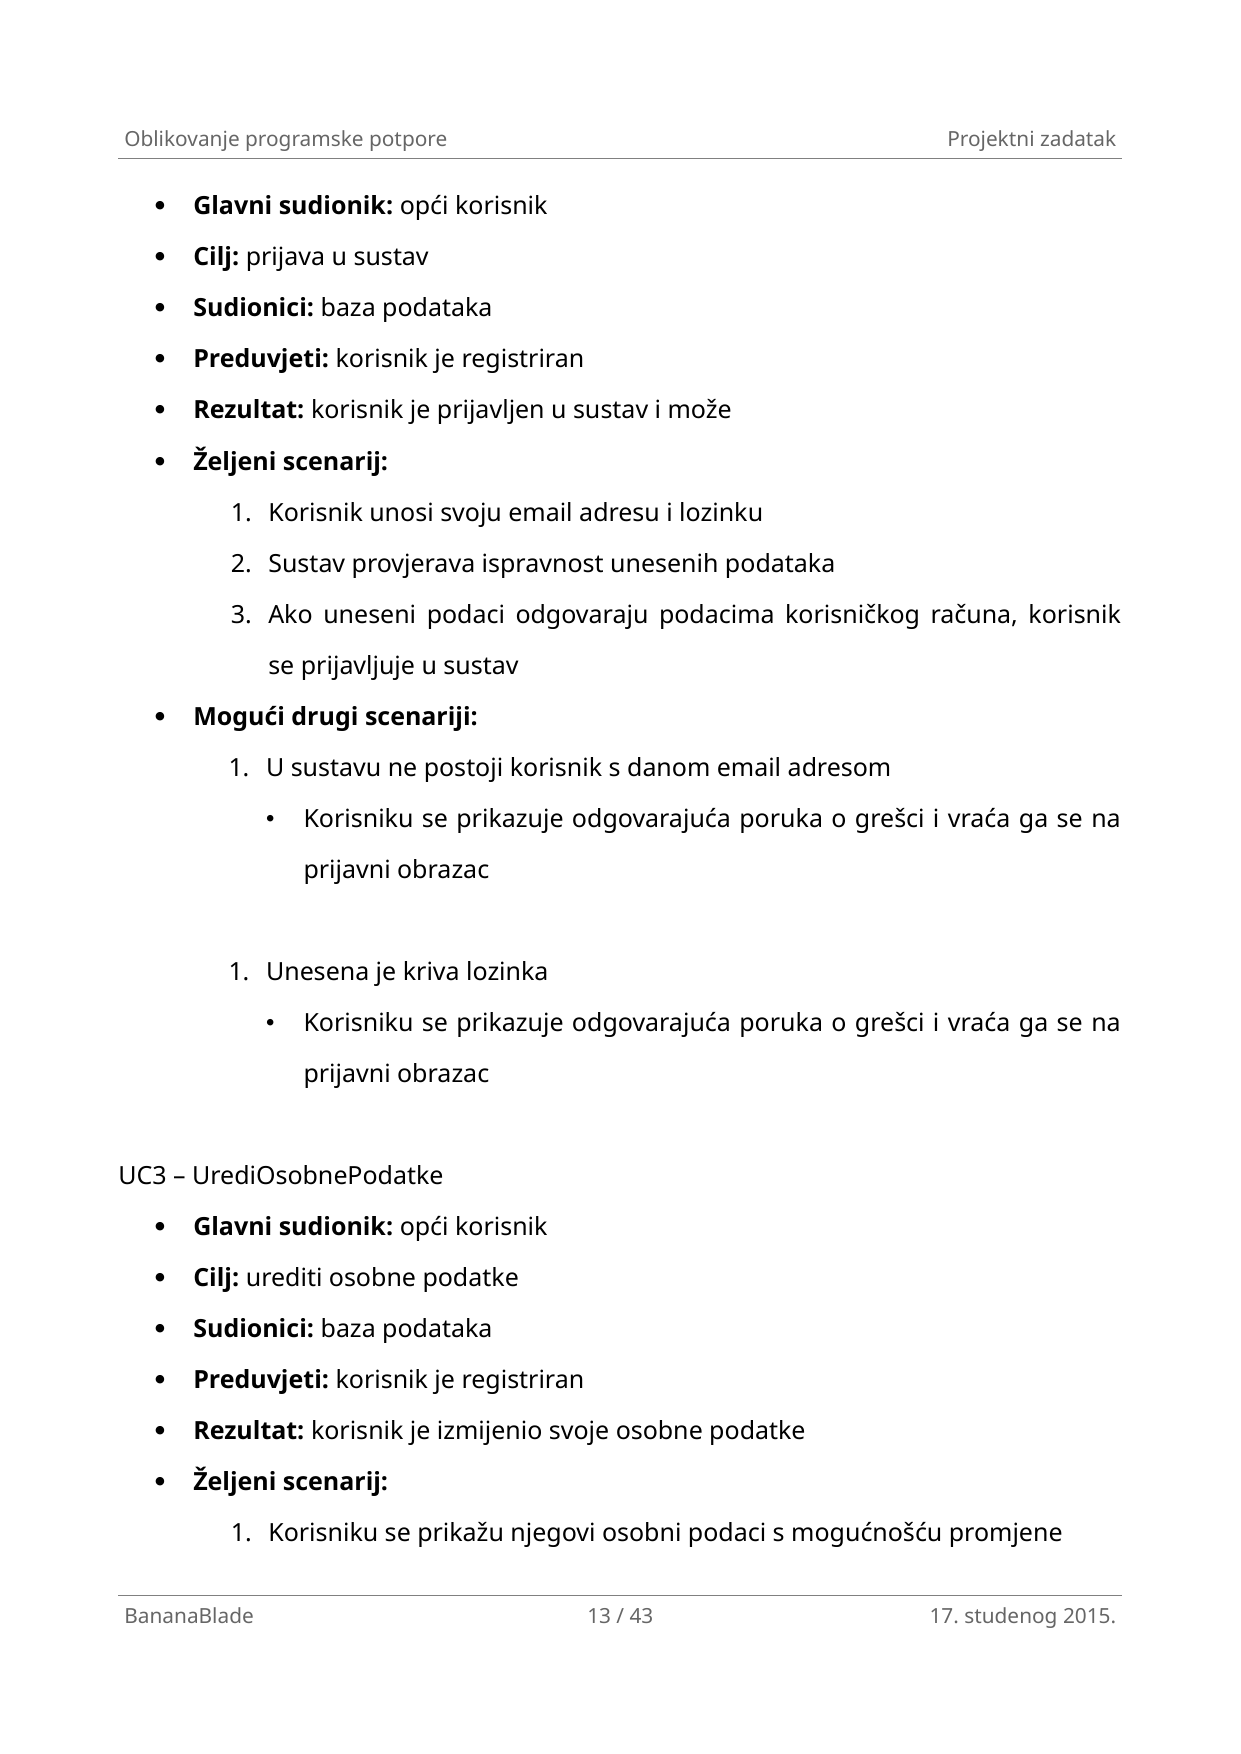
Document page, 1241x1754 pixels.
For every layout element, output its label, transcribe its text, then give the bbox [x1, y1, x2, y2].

list Željeni scenarij: [156, 1464, 1122, 1498]
list Glavni sudionik: opći korisnik [156, 188, 1122, 222]
list Sustav provjerava ispravnost unesenih podataka [231, 545, 1122, 579]
list Preduvjeti: korisnik je registriran [156, 341, 1122, 375]
list Mogući drugi scenariji: [156, 698, 1122, 732]
list Ako uneseni podaci odgovaraju podacima korisničkog računa, korisnik se prijavljuje u sustav [231, 596, 1122, 681]
list Glavni sudionik: opći korisnik [156, 1209, 1122, 1243]
text UC3 – UrediOsobnePodatke [118, 1158, 1122, 1192]
list Korisniku se prikažu njegovi osobni podaci s mogućnošću promjene [231, 1515, 1122, 1549]
list Rezultat: korisnik je izmijenio svoje osobne podatke [156, 1413, 1122, 1447]
list Rezultat: korisnik je prijavljen u sustav i može [156, 392, 1122, 426]
list Sudionici: baza podataka [156, 290, 1122, 324]
list Cilj: urediti osobne podatke [156, 1260, 1122, 1294]
list Unesena je kriva lozinka [228, 954, 1122, 988]
list Cilj: prijava u sustav [156, 239, 1122, 273]
list Sudionici: baza podataka [156, 1311, 1122, 1345]
list Korisniku se prikazuje odgovarajuća poruka o grešci i vraća ga se na prijavni obrazac [266, 801, 1122, 886]
list Željeni scenarij: [156, 443, 1122, 477]
list Korisnik unosi svoju email adresu i lozinku [231, 494, 1122, 528]
list U sustavu ne postoji korisnik s danom email adresom [228, 749, 1122, 783]
list Korisniku se prikazuje odgovarajuća poruka o grešci i vraća ga se na prijavni obrazac [266, 1005, 1122, 1090]
list Preduvjeti: korisnik je registriran [156, 1362, 1122, 1396]
